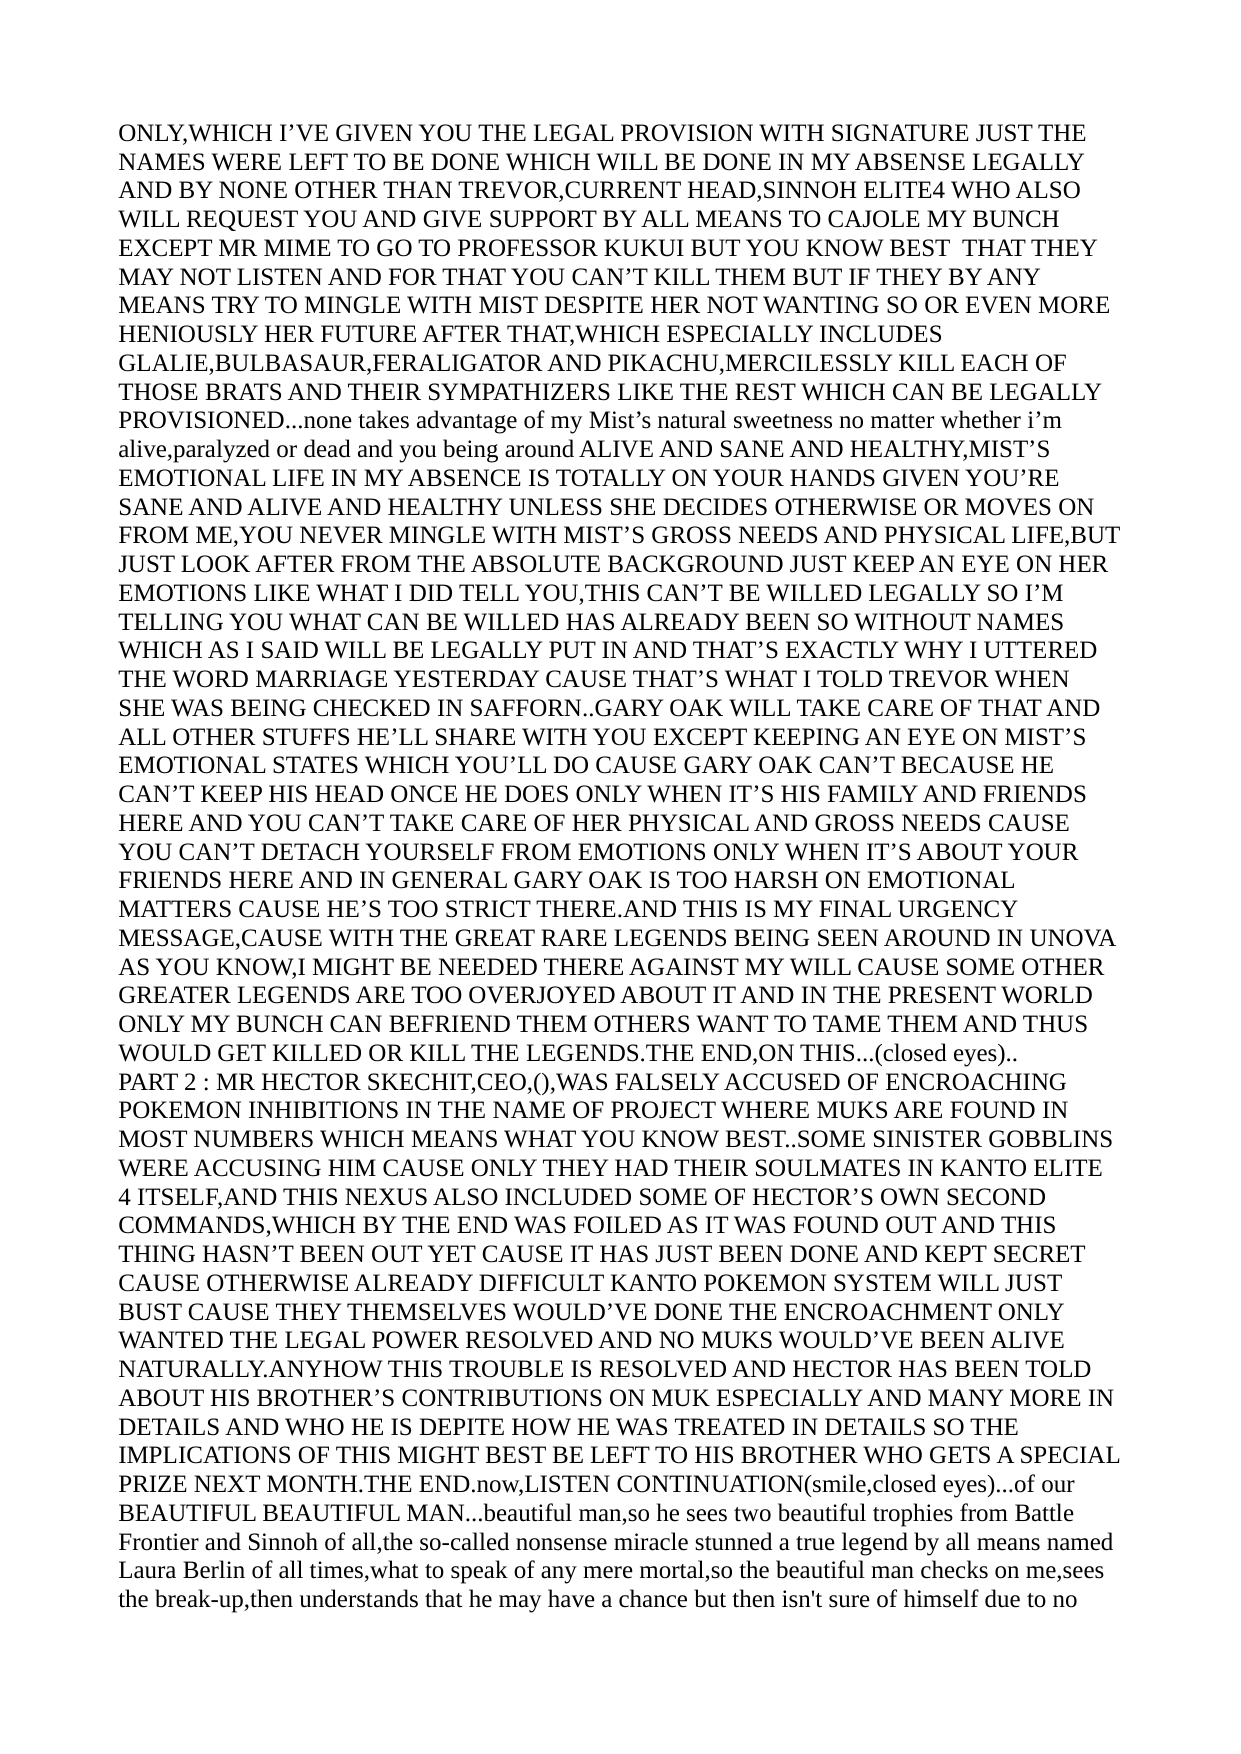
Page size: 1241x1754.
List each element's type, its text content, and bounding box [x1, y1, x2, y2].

text PART 2 : MR HECTOR SKECHIT,CEO,(),WAS FALSELY ACCUSED OF ENCROACHING POKEMON INHIBITIONS IN THE NAME OF PROJECT WHERE MUKS ARE FOUND IN MOST NUMBERS WHICH MEANS WHAT YOU KNOW BEST..SOME SINISTER GOBBLINS WERE ACCUSING HIM CAUSE ONLY THEY HAD THEIR SOULMATES IN KANTO ELITE 4 ITSELF,AND THIS NEXUS ALSO INCLUDED SOME OF HECTOR’S OWN SECOND COMMANDS,WHICH BY THE END WAS FOILED AS IT WAS FOUND OUT AND THIS THING HASN’T BEEN OUT YET CAUSE IT HAS JUST BEEN DONE AND KEPT SECRET CAUSE OTHERWISE ALREADY DIFFICULT KANTO POKEMON SYSTEM WILL JUST BUST CAUSE THEY THEMSELVES WOULD’VE DONE THE ENCROACHMENT ONLY WANTED THE LEGAL POWER RESOLVED AND NO MUKS WOULD’VE BEEN ALIVE NATURALLY.ANYHOW THIS TROUBLE IS RESOLVED AND HECTOR HAS BEEN TOLD ABOUT HIS BROTHER’S CONTRIBUTIONS ON MUK ESPECIALLY AND MANY MORE IN DETAILS AND WHO HE IS DEPITE HOW HE WAS TREATED IN DETAILS SO THE IMPLICATIONS OF THIS MIGHT BEST BE LEFT TO HIS BROTHER WHO GETS A SPECIAL PRIZE NEXT MONTH.THE END.now,LISTEN CONTINUATION(smile,closed eyes)...of our BEAUTIFUL BEAUTIFUL MAN...beautiful man,so he sees two beautiful trophies from Battle Frontier and Sinnoh of all,the so-called nonsense miracle stunned a true legend by all means named Laura Berlin of all times,what to speak of any mere mortal,so the beautiful man checks on me,sees the break-up,then understands that he may have a chance but then isn't sure of himself due to no [118, 1067, 1122, 1613]
text ONLY,WHICH I’VE GIVEN YOU THE LEGAL PROVISION WITH SIGNATURE JUST THE NAMES WERE LEFT TO BE DONE WHICH WILL BE DONE IN MY ABSENSE LEGALLY AND BY NONE OTHER THAN TREVOR,CURRENT HEAD,SINNOH ELITE4 WHO ALSO WILL REQUEST YOU AND GIVE SUPPORT BY ALL MEANS TO CAJOLE MY BUNCH EXCEPT MR MIME TO GO TO PROFESSOR KUKUI BUT YOU KNOW BEST THAT THEY MAY NOT LISTEN AND FOR THAT YOU CAN’T KILL THEM BUT IF THEY BY ANY MEANS TRY TO MINGLE WITH MIST DESPITE HER NOT WANTING SO OR EVEN MORE HENIOUSLY HER FUTURE AFTER THAT,WHICH ESPECIALLY INCLUDES GLALIE,BULBASAUR,FERALIGATOR AND PIKACHU,MERCILESSLY KILL EACH OF THOSE BRATS AND THEIR SYMPATHIZERS LIKE THE REST WHICH CAN BE LEGALLY PROVISIONED...none takes advantage of my Mist’s natural sweetness no matter whether i’m alive,paralyzed or dead and you being around ALIVE AND SANE AND HEALTHY,MIST’S EMOTIONAL LIFE IN MY ABSENCE IS TOTALLY ON YOUR HANDS GIVEN YOU’RE SANE AND ALIVE AND HEALTHY UNLESS SHE DECIDES OTHERWISE OR MOVES ON FROM ME,YOU NEVER MINGLE WITH MIST’S GROSS NEEDS AND PHYSICAL LIFE,BUT JUST LOOK AFTER FROM THE ABSOLUTE BACKGROUND JUST KEEP AN EYE ON HER EMOTIONS LIKE WHAT I DID TELL YOU,THIS CAN’T BE WILLED LEGALLY SO I’M TELLING YOU WHAT CAN BE WILLED HAS ALREADY BEEN SO WITHOUT NAMES WHICH AS I SAID WILL BE LEGALLY PUT IN AND THAT’S EXACTLY WHY I UTTERED THE WORD MARRIAGE YESTERDAY CAUSE THAT’S WHAT I TOLD TREVOR WHEN SHE WAS BEING CHECKED IN SAFFORN..GARY OAK WILL TAKE CARE OF THAT AND ALL OTHER STUFFS HE’LL SHARE WITH YOU EXCEPT KEEPING AN EYE ON MIST’S EMOTIONAL STATES WHICH YOU’LL DO CAUSE GARY OAK CAN’T BECAUSE HE CAN’T KEEP HIS HEAD ONCE HE DOES ONLY WHEN IT’S HIS FAMILY AND FRIENDS HERE AND YOU CAN’T TAKE CARE OF HER PHYSICAL AND GROSS NEEDS CAUSE YOU CAN’T DETACH YOURSELF FROM EMOTIONS ONLY WHEN IT’S ABOUT YOUR FRIENDS HERE AND IN GENERAL GARY OAK IS TOO HARSH ON EMOTIONAL MATTERS CAUSE HE’S TOO STRICT THERE.AND THIS IS MY FINAL URGENCY MESSAGE,CAUSE WITH THE GREAT RARE LEGENDS BEING SEEN AROUND IN UNOVA AS YOU KNOW,I MIGHT BE NEEDED THERE AGAINST MY WILL CAUSE SOME OTHER GREATER LEGENDS ARE TOO OVERJOYED ABOUT IT AND IN THE PRESENT WORLD ONLY MY BUNCH CAN BEFRIEND THEM OTHERS WANT TO TAME THEM AND THUS WOULD GET KILLED OR KILL THE LEGENDS.THE END,ON THIS...(closed eyes).. [118, 118, 1122, 1067]
